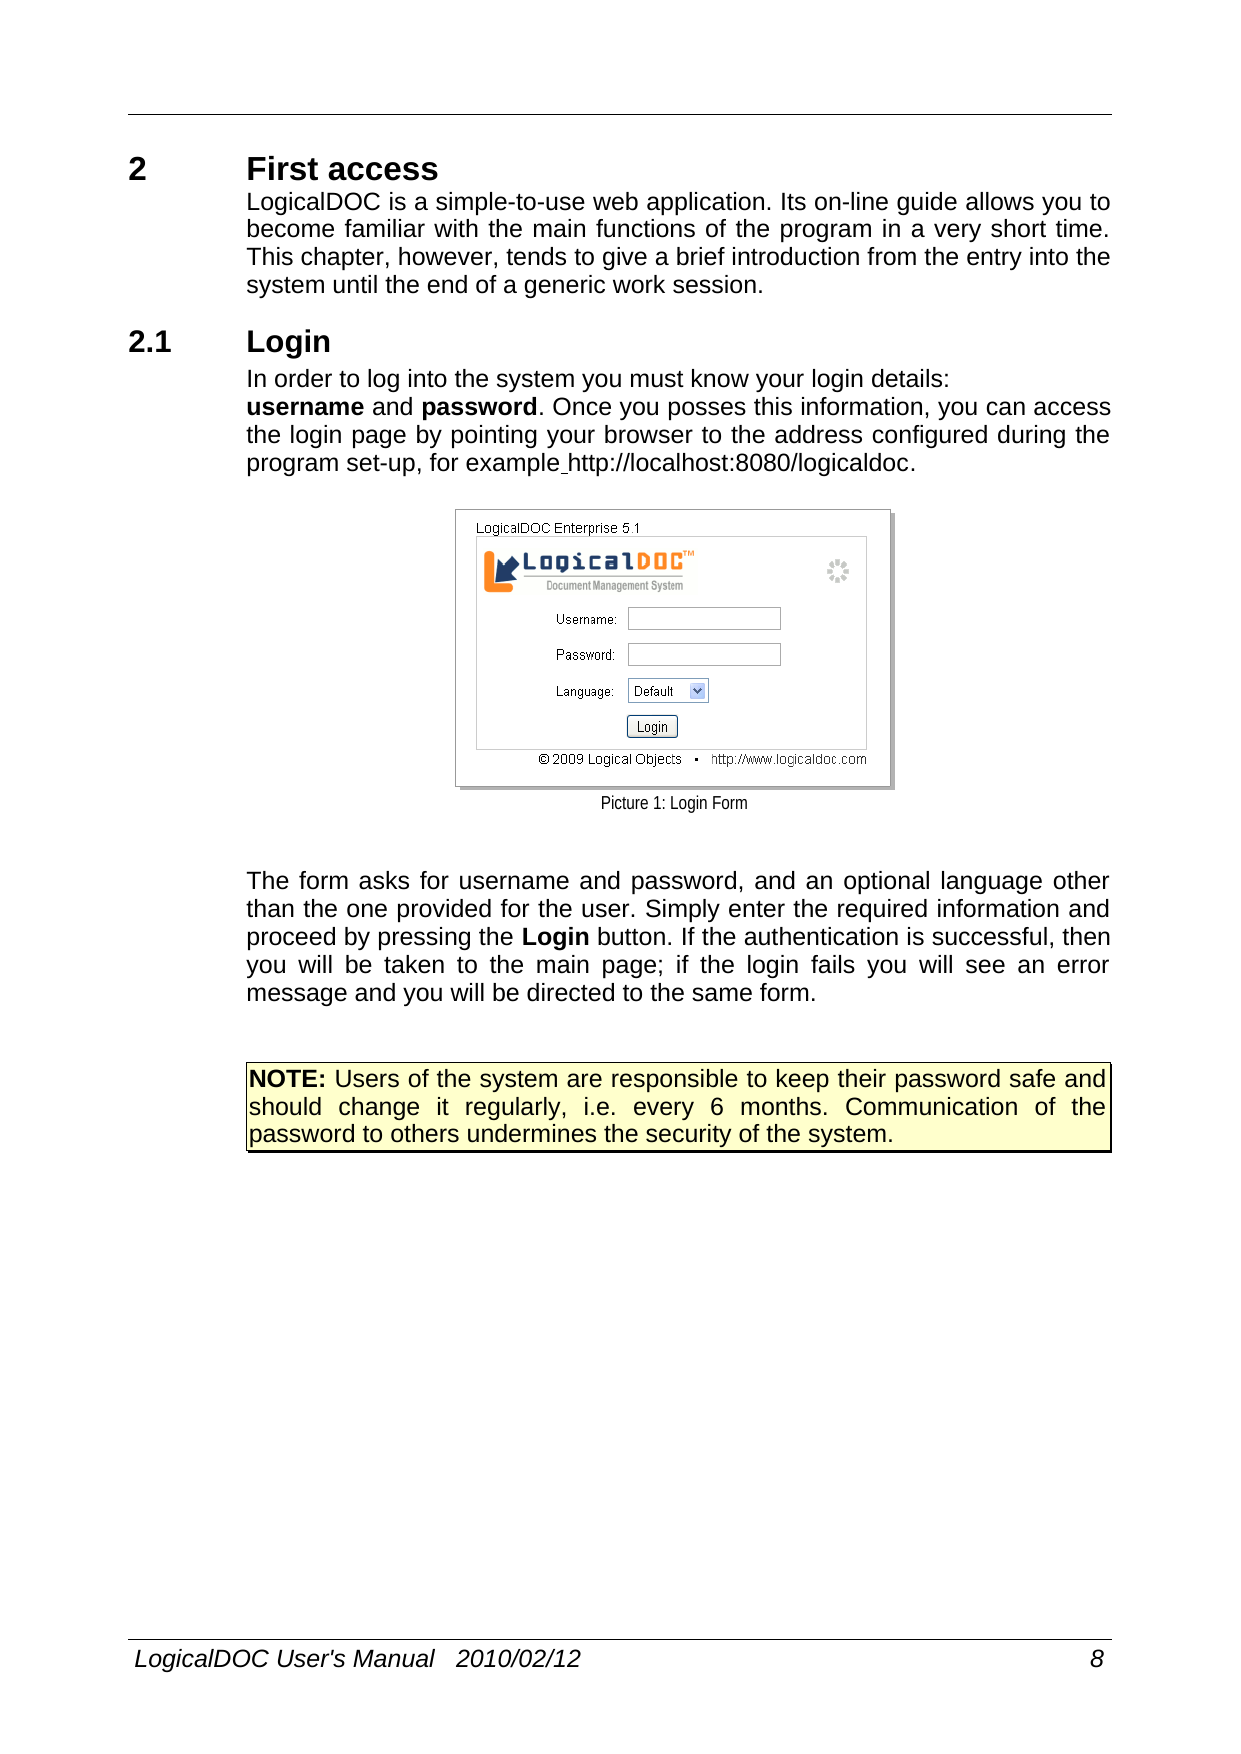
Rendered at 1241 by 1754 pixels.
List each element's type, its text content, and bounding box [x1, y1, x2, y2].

text LogicalDOC is a simple-to-use web application. Its on-line guide allows you to become familiar with the main functions of the program in a very short time. This chapter, however, tends to give a brief introduction from the entry into the system until the end of a generic work session. [246, 187, 1112, 299]
text The form asks for username and password, and an optional language other than the one provided for the user. Simply enter the required information and proceed by pressing the Login button. If the authentication is successful, then you will be taken to the main page; if the login fails you will see an error message and you will be directed to the same form. [246, 867, 1112, 1006]
picture [471, 517, 874, 777]
text In order to log into the system you must know your login details: [246, 365, 1112, 393]
text Picture 1: Login Form [455, 787, 893, 813]
text username and password. Once you posses this information, you can access the login page by pointing your browser to the address configured during the program set-up, for example http://localhost:8080/logicaldoc. [246, 393, 1112, 477]
text NOTE: Users of the system are responsible to keep their password safe and should change it regularly, i.e. every 6 months. Communication of the password to others undermines the security of the system. [247, 1063, 1110, 1150]
subtitle Login [128, 324, 1112, 359]
subtitle First access [128, 150, 1112, 187]
